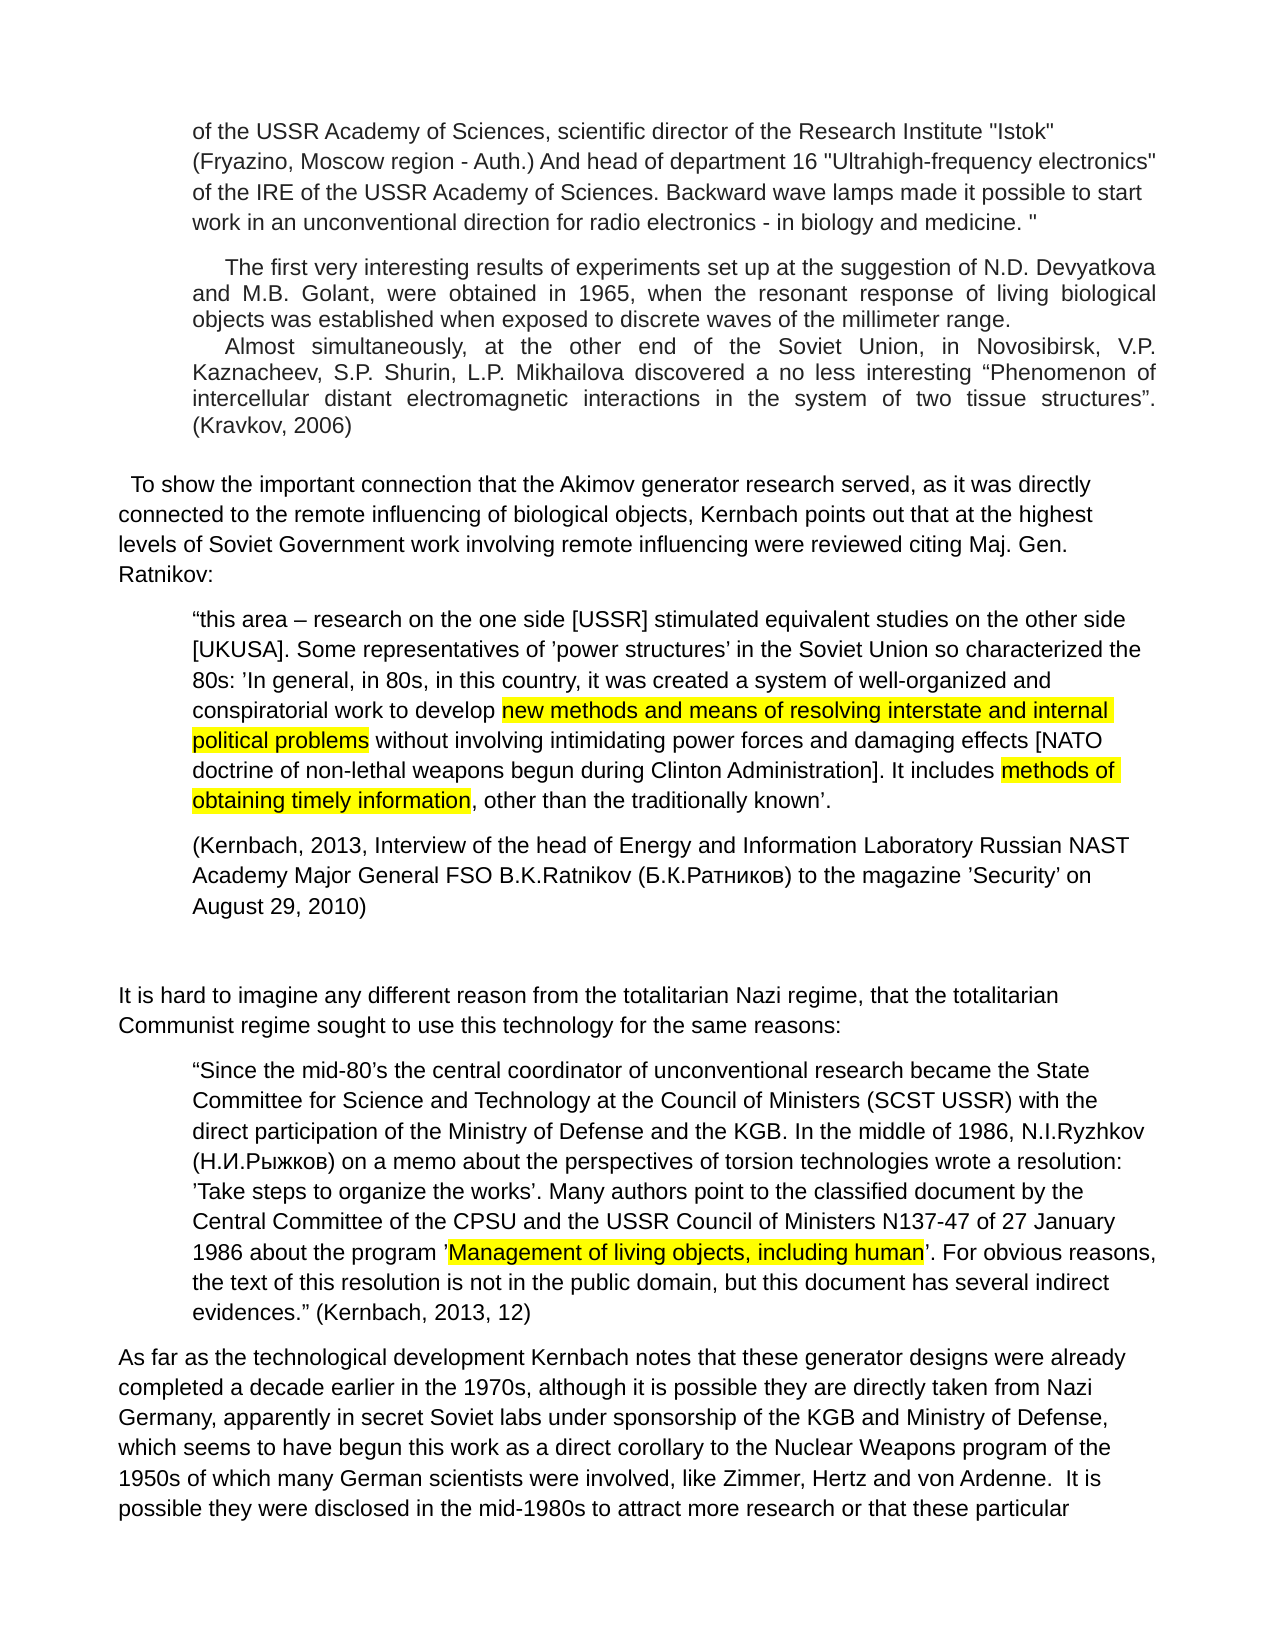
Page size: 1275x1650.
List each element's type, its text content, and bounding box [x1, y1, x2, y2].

text Almost simultaneously, at the other end of the Soviet Union, in Novosibirsk, V.P. Kaznacheev, S.P. Shurin, L.P. Mikhailova discovered a no less interesting “Phenomenon of intercellular distant electromagnetic interactions in the system of two tissue structures”. (Kravkov, 2006) [192, 333, 1157, 438]
text As far as the technological development Kernbach notes that these generator designs were already completed a decade earlier in the 1970s, although it is possible they are directly taken from Nazi Germany, apparently in secret Soviet labs under sponsorship of the KGB and Ministry of Defense, which seems to have begun this work as a direct corollary to the Nuclear Weapons program of the 1950s of which many German scientists were involved, like Zimmer, Hertz and von Ardenne. It is possible they were disclosed in the mid-1980s to attract more research or that these particular [118, 1344, 1157, 1521]
text “Since the mid-80’s the central coordinator of unconventional research became the State Committee for Science and Technology at the Council of Ministers (SCST USSR) with the direct participation of the Ministry of Defense and the KGB. In the middle of 1986, N.I.Ryzhkov (Н.И.Рыжков) on a memo about the perspectives of torsion technologies wrote a resolution: ’Take steps to organize the works’. Many authors point to the classified document by the Central Committee of the CPSU and the USSR Council of Ministers N137-47 of 27 January 1986 about the program ’Management of living objects, including human’. For obvious reasons, the text of this resolution is not in the public domain, but this document has several indirect evidences.” (Kernbach, 2013, 12) [192, 1057, 1157, 1325]
text (Kernbach, 2013, Interview of the head of Energy and Information Laboratory Russian NAST Academy Major General FSO B.K.Ratnikov (Б.К.Ратников) to the magazine ’Security’ on August 29, 2010) [192, 832, 1157, 919]
text “this area – research on the one side [USSR] stimulated equivalent studies on the other side [UKUSA]. Some representatives of ’power structures’ in the Soviet Union so characterized the 80s: ’In general, in 80s, in this country, it was created a system of well-organized and conspiratorial work to develop new methods and means of resolving interstate and internal political problems without involving intimidating power forces and damaging effects [NATO doctrine of non-lethal weapons begun during Clinton Administration]. It includes methods of obtaining timely information, other than the traditionally known’. [192, 606, 1157, 814]
text The first very interesting results of experiments set up at the suggestion of N.D. Devyatkova and M.B. Golant, were obtained in 1965, when the resonant response of living biological objects was established when exposed to discrete waves of the millimeter range. [192, 253, 1157, 333]
text It is hard to imagine any different reason from the totalitarian Nazi regime, that the totalitarian Communist regime sought to use this technology for the same reasons: [118, 982, 1157, 1039]
text of the USSR Academy of Sciences, scientific director of the Research Institute "Istok" (Fryazino, Moscow region - Auth.) And head of department 16 "Ultrahigh-frequency electronics" of the IRE of the USSR Academy of Sciences. Backward wave lamps made it possible to start work in an unconventional direction for radio electronics - in biology and medicine. " [192, 118, 1157, 235]
text To show the important connection that the Akimov generator research served, as it was directly connected to the remote influencing of biological objects, Kernbach points out that at the highest levels of Soviet Government work involving remote influencing were reviewed citing Maj. Gen. Ratnikov: [118, 471, 1157, 588]
